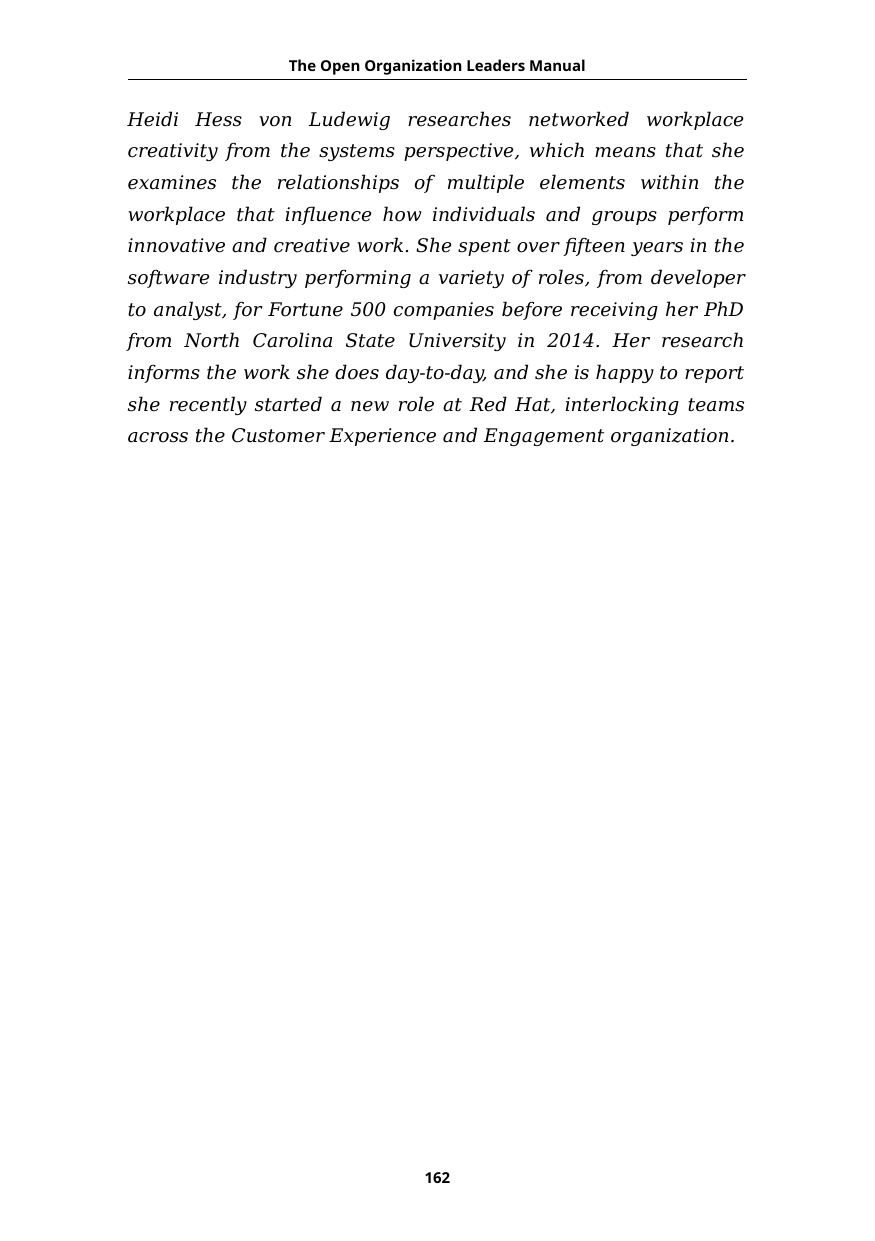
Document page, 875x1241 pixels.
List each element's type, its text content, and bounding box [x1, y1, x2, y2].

text Heidi Hess von Ludewig researches networked workplace creativity from the systems perspective, which means that she examines the relationships of multiple elements within the workplace that influence how individuals and groups perform innovative and creative work. She spent over fifteen years in the software industry performing a variety of roles, from developer to analyst, for Fortune 500 companies before receiving her PhD from North Carolina State University in 2014. Her research informs the work she does day-to-day, and she is happy to report she recently started a new role at Red Hat, interlocking teams across the Customer Experience and Engagement organization. [127, 109, 747, 447]
